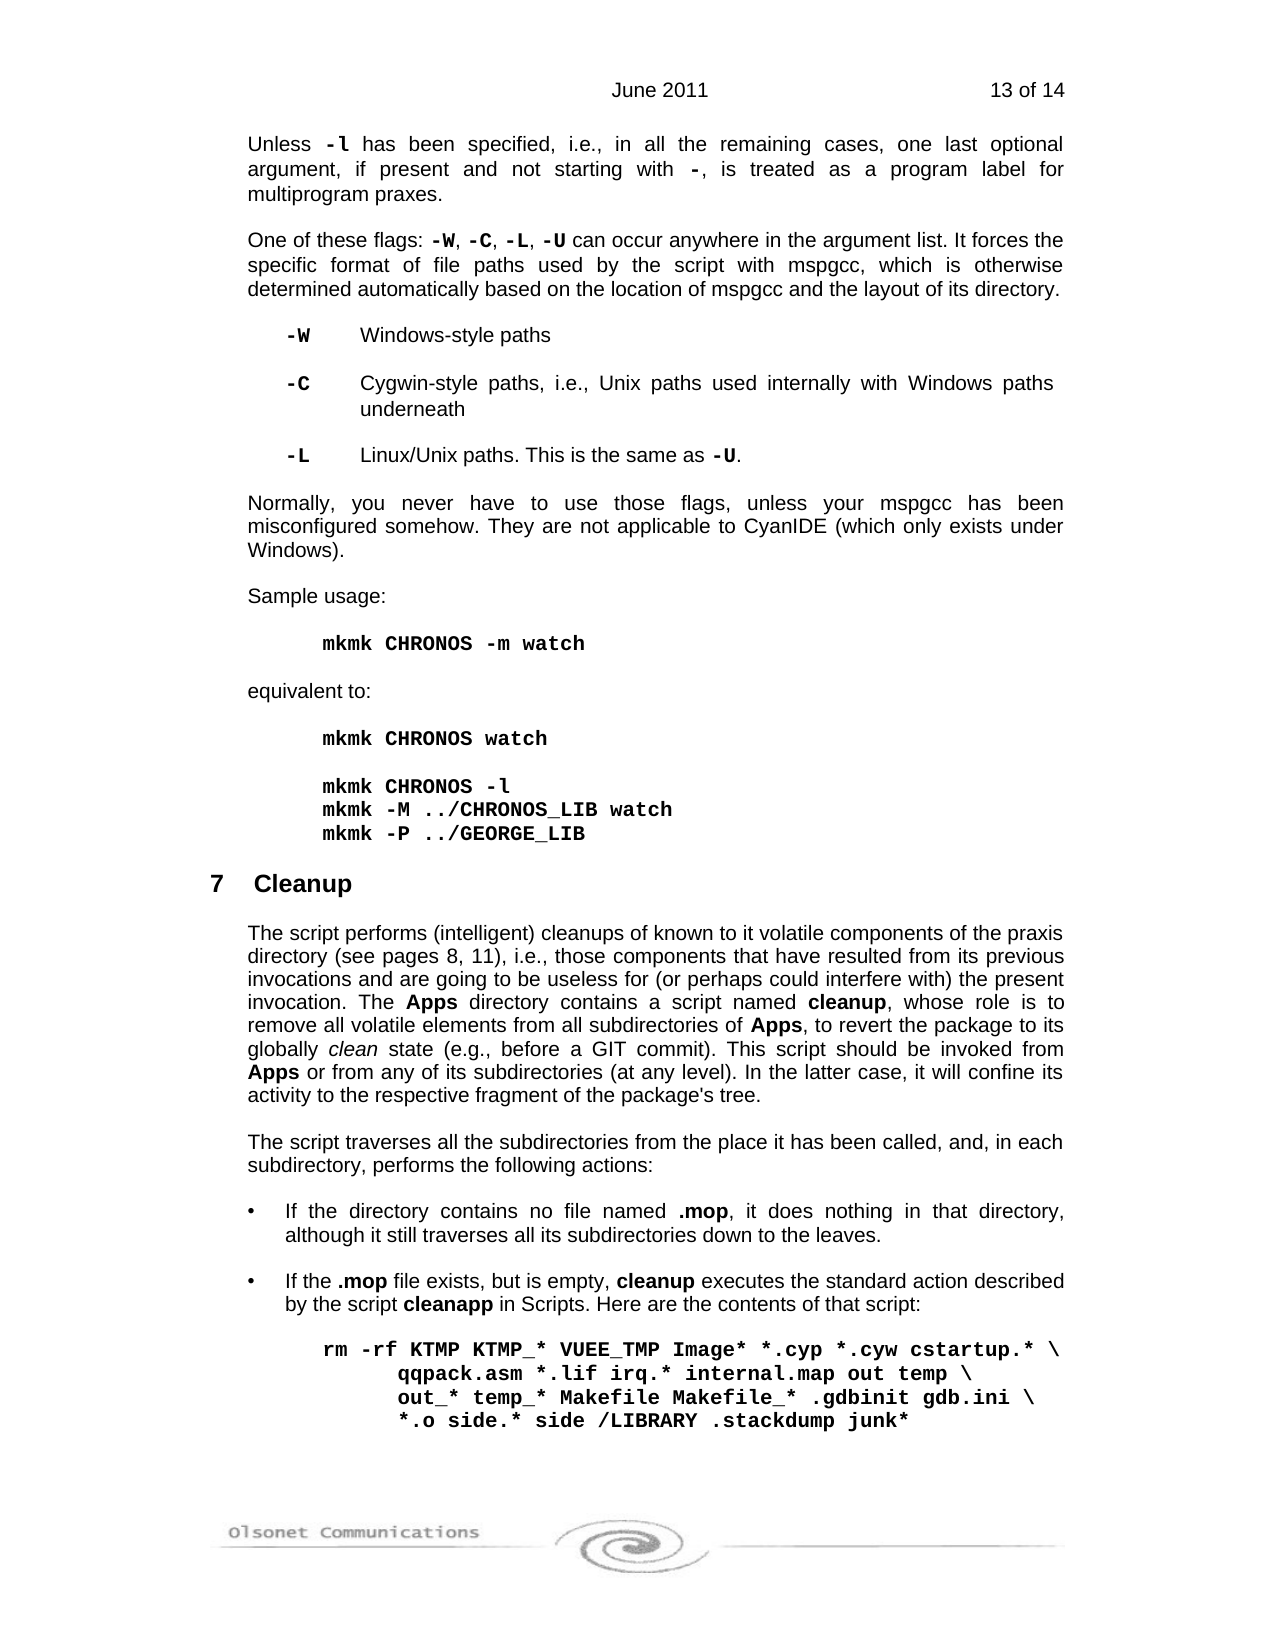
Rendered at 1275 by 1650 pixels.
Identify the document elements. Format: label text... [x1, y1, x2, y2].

text Unless -l has been specified, i.e., in all the remaining cases, one last optional argument, if present and not starting with -, is treated as a program label for multiprogram praxes. [247, 132, 1065, 206]
text *.o side.* side /LIBRARY .stackdump junk* [247, 1410, 1065, 1434]
text qqpack.asm *.lif irq.* internal.map out temp \ [247, 1363, 1065, 1387]
text -C Cygwin-style paths, i.e., Unix paths used internally with Windows paths underneath [285, 372, 1065, 420]
text mkmk -M ../CHRONOS_LIB watch [247, 799, 1065, 823]
list If the directory contains no file named .mop, it does nothing in that directory, although it still traverses all its subdirectories down to the leaves. [247, 1200, 1065, 1246]
list If the .mop file exists, but is empty, cleanup executes the standard action described by the script cleanapp in Scripts. Here are the contents of that script: [247, 1270, 1065, 1316]
text out_* temp_* Makefile Makefile_* .gdbinit gdb.ini \ [247, 1387, 1065, 1410]
text One of these flags: -W, -C, -L, -U can occur anywhere in the argument list. It forces the specific format of file paths used by the script with mspgcc, which is otherwise determined automatically based on the location of mspgcc and the layout of its directory. [247, 229, 1065, 300]
subtitle Cleanup [210, 870, 1065, 898]
text Normally, you never have to use those flags, unless your mspgcc has been misconfigured somehow. They are not applicable to CyanIDE (which only exists under Windows). [247, 492, 1065, 562]
text -L Linux/Unix paths. This is the same as -U. [285, 443, 1065, 469]
text mkmk CHRONOS watch [247, 726, 1065, 751]
picture [210, 1504, 1065, 1596]
text The script performs (intelligent) cleanups of known to it volatile components of the praxis directory (see pages 8, 11), i.e., those components that have resulted from its previous invocations and are going to be useless for (or perhaps could interfere with) the present invocation. The Apps directory contains a script named cleanup, whose role is to remove all volatile elements from all subdirectories of Apps, to revert the package to its globally clean state (e.g., before a GIT commit). This script should be invoked from Apps or from any of its subdirectories (at any level). In the latter case, it will confine its activity to the respective fragment of the package's tree. [247, 921, 1065, 1107]
text mkmk -P ../GEORGE_LIB [247, 823, 1065, 847]
text Sample usage: [247, 585, 1065, 608]
text equivalent to: [247, 679, 1065, 703]
text mkmk CHRONOS -m watch [247, 631, 1065, 656]
text -W Windows-style paths [285, 324, 1065, 349]
text mkmk CHRONOS -l [247, 774, 1065, 799]
text The script traverses all the subdirectories from the place it has been called, and, in each subdirectory, performs the following actions: [247, 1130, 1065, 1177]
text rm -rf KTMP KTMP_* VUEE_TMP Image* *.cyp *.cyw cstartup.* \ [247, 1339, 1065, 1363]
